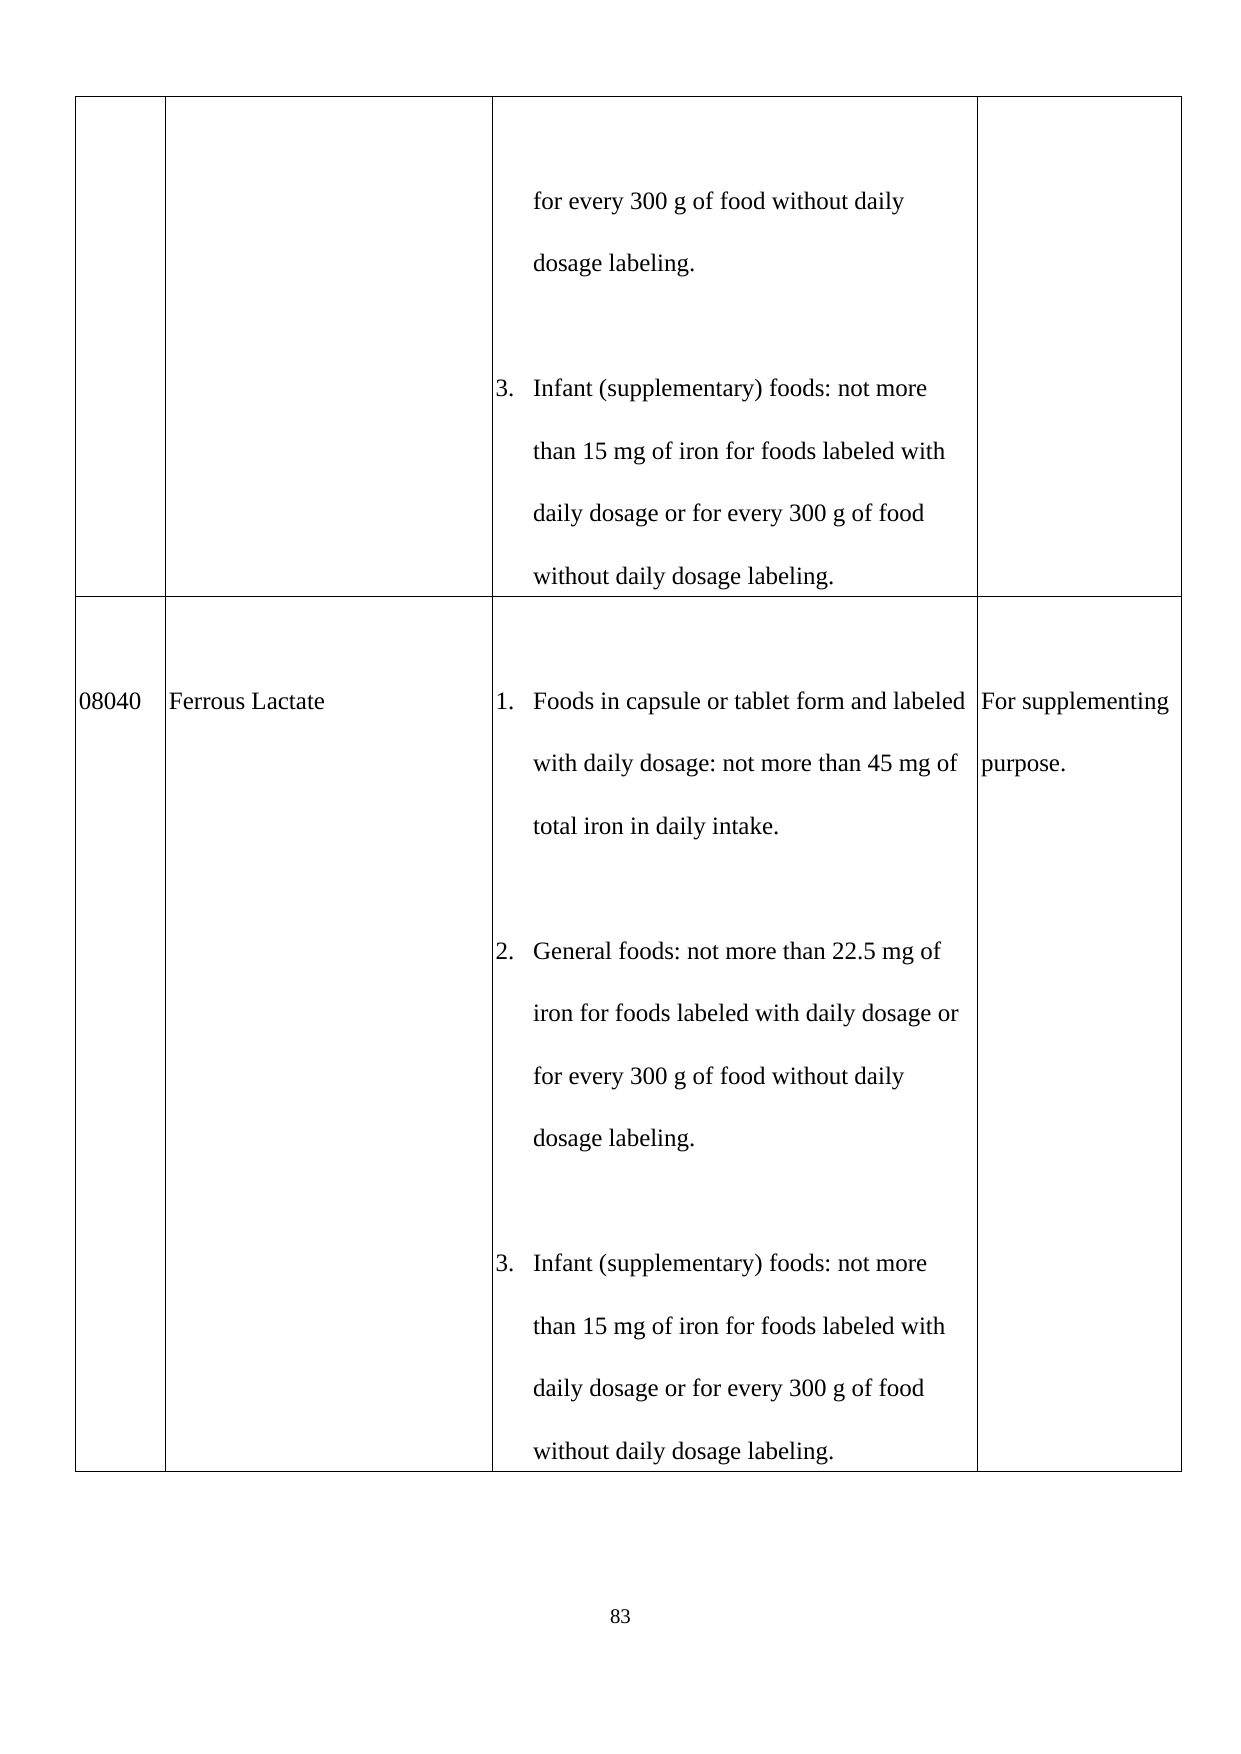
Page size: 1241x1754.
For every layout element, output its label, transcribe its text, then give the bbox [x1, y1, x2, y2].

table_cell for every 300 g of food without daily dosage labeling. Infant (supplementary) foods: not more than 15 mg of iron for foods labeled with daily dosage or for every 300 g of food without daily dosage labeling. [493, 97, 977, 596]
table_cell 08040 [76, 597, 165, 1471]
table_cell For supplementing purpose. [978, 597, 1181, 1471]
table_cell [978, 97, 1181, 596]
table_cell Ferrous Lactate [166, 597, 492, 1471]
table_cell [166, 97, 492, 596]
table_cell Foods in capsule or tablet form and labeled with daily dosage: not more than 45 mg of total iron in daily intake. General foods: not more than 22.5 mg of iron for foods labeled with daily dosage or for every 300 g of food without daily dosage labeling. Infant (supplementary) foods: not more than 15 mg of iron for foods labeled with daily dosage or for every 300 g of food without daily dosage labeling. [493, 597, 977, 1471]
table_cell [76, 97, 165, 596]
